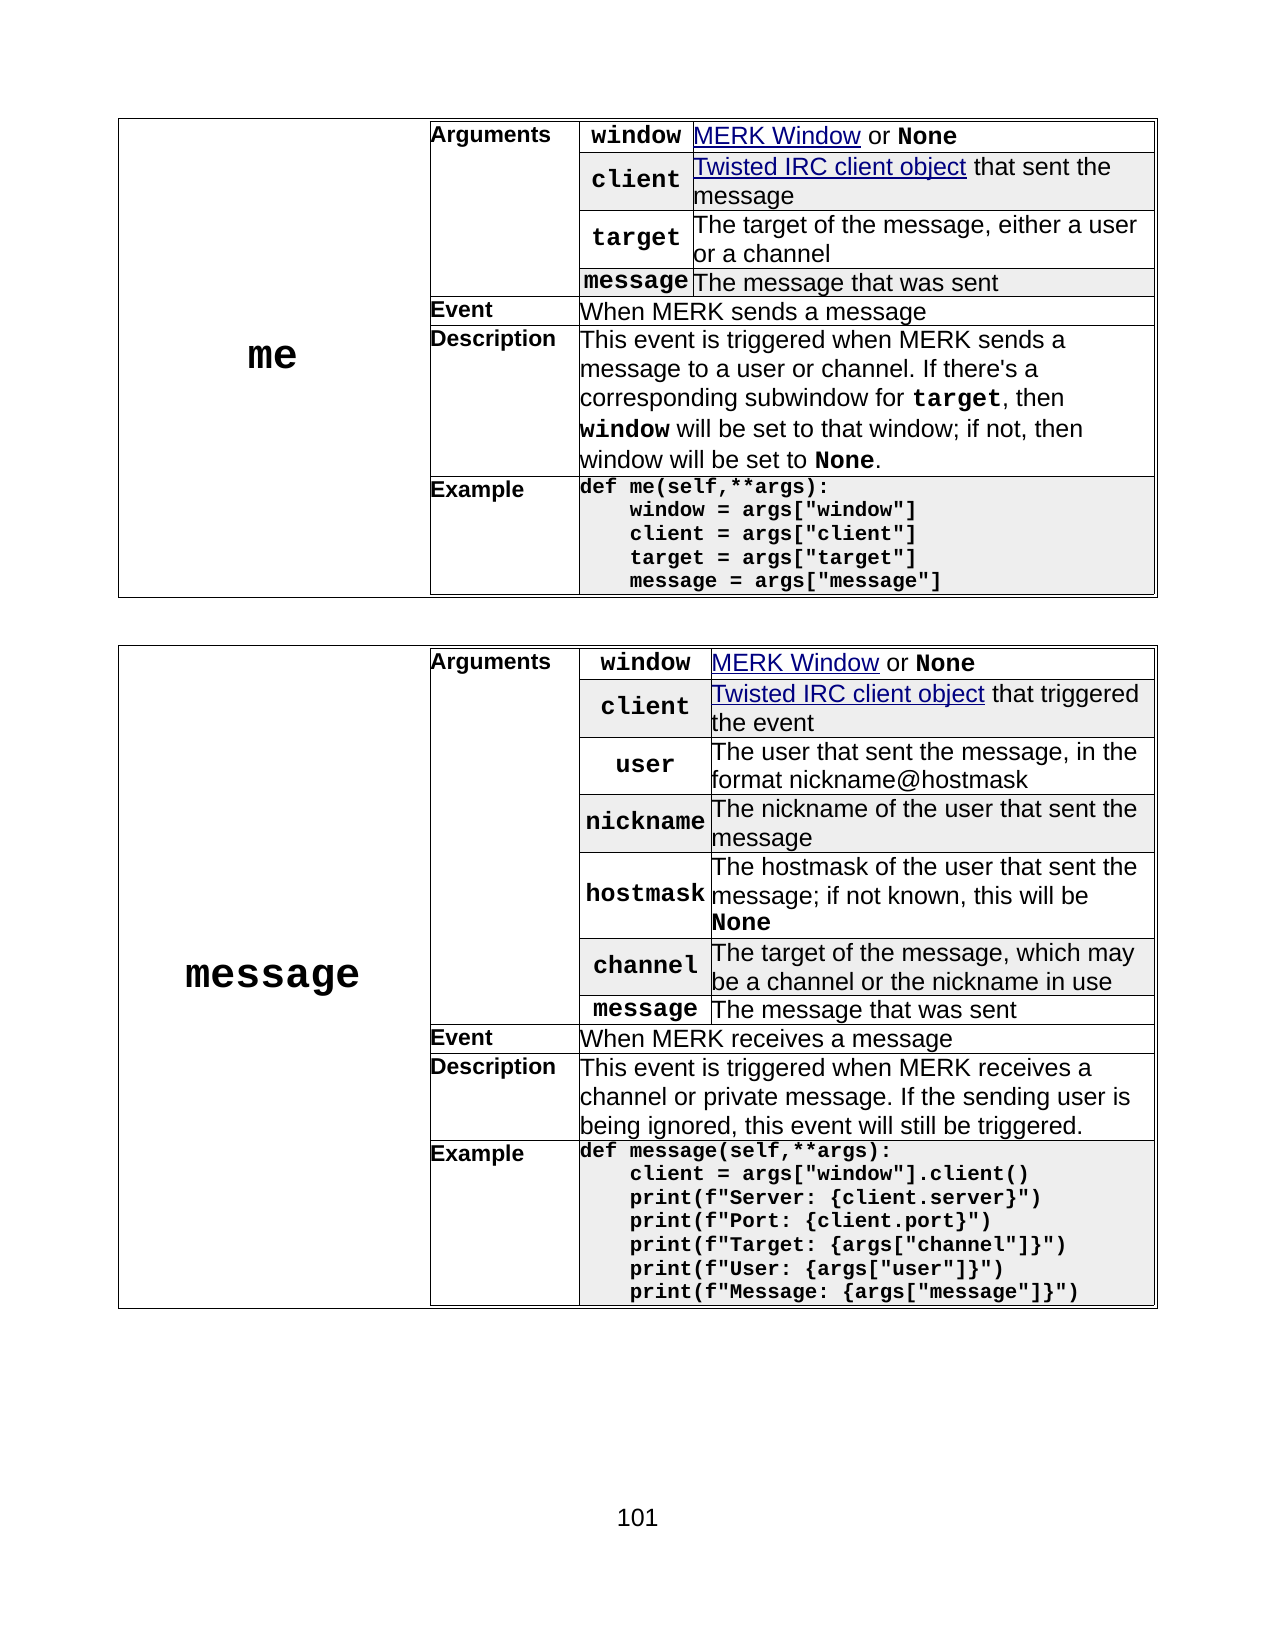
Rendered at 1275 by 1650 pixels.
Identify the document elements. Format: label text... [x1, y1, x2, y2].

table_cell Description [431, 1054, 579, 1139]
table_cell Twisted IRC client object that triggered the event [712, 680, 1154, 737]
table_cell The target of the message, either a user or a channel [694, 211, 1154, 267]
table_cell nickname [580, 795, 711, 852]
table_header [427, 646, 1157, 1308]
table_cell The user that sent the message, in the format nickname@hostmask [712, 738, 1154, 794]
table_cell The nickname of the user that sent the message [712, 795, 1154, 852]
table_cell channel [580, 939, 711, 995]
table_cell Event [431, 297, 579, 325]
table_header MERK Window or None [712, 649, 1154, 679]
table_cell target [580, 211, 693, 267]
table_cell The hostmask of the user that sent the message; if not known, this will be None [712, 853, 1154, 938]
table_header message [119, 646, 427, 1308]
table_header MERK Window or None [694, 122, 1154, 152]
table_cell def me(self,**args): window = args["window"] client = args["client"] target = args["target"] message = args["message"] [580, 477, 1154, 594]
table_cell Example [431, 477, 579, 594]
table_header window [580, 649, 711, 679]
table_header me [119, 119, 427, 597]
table_header Arguments [431, 122, 579, 296]
table_header window [580, 122, 693, 152]
table_cell user [580, 738, 711, 794]
table_cell Description [431, 326, 579, 476]
table_cell def message(self,**args): client = args["window"].client() print(f"Server: {client.server}") print(f"Port: {client.port}") print(f"Target: {args["channel"]}") print(f"User: {args["user"]}") print(f"Message: {args["message"]}") [580, 1141, 1154, 1305]
table_cell client [580, 153, 693, 210]
table_cell This event is triggered when MERK receives a channel or private message. If the sending user is being ignored, this event will still be triggered. [580, 1054, 1154, 1139]
table_header [427, 119, 1157, 597]
table_cell Event [431, 1025, 579, 1053]
table_cell When MERK receives a message [580, 1025, 1154, 1053]
table_cell This event is triggered when MERK sends a message to a user or channel. If there's a corresponding subwindow for target, then window will be set to that window; if not, then window will be set to None. [580, 326, 1154, 476]
table_cell When MERK sends a message [580, 297, 1154, 325]
table_cell Twisted IRC client object that sent the message [694, 153, 1154, 210]
table_header Arguments [431, 649, 579, 1024]
table_cell hostmask [580, 853, 711, 938]
table_cell message [580, 269, 693, 296]
table_cell The message that was sent [694, 269, 1154, 296]
table_cell The target of the message, which may be a channel or the nickname in use [712, 939, 1154, 995]
table_cell The message that was sent [712, 996, 1154, 1024]
table_cell message [580, 996, 711, 1024]
table_cell Example [431, 1141, 579, 1305]
table_cell client [580, 680, 711, 737]
